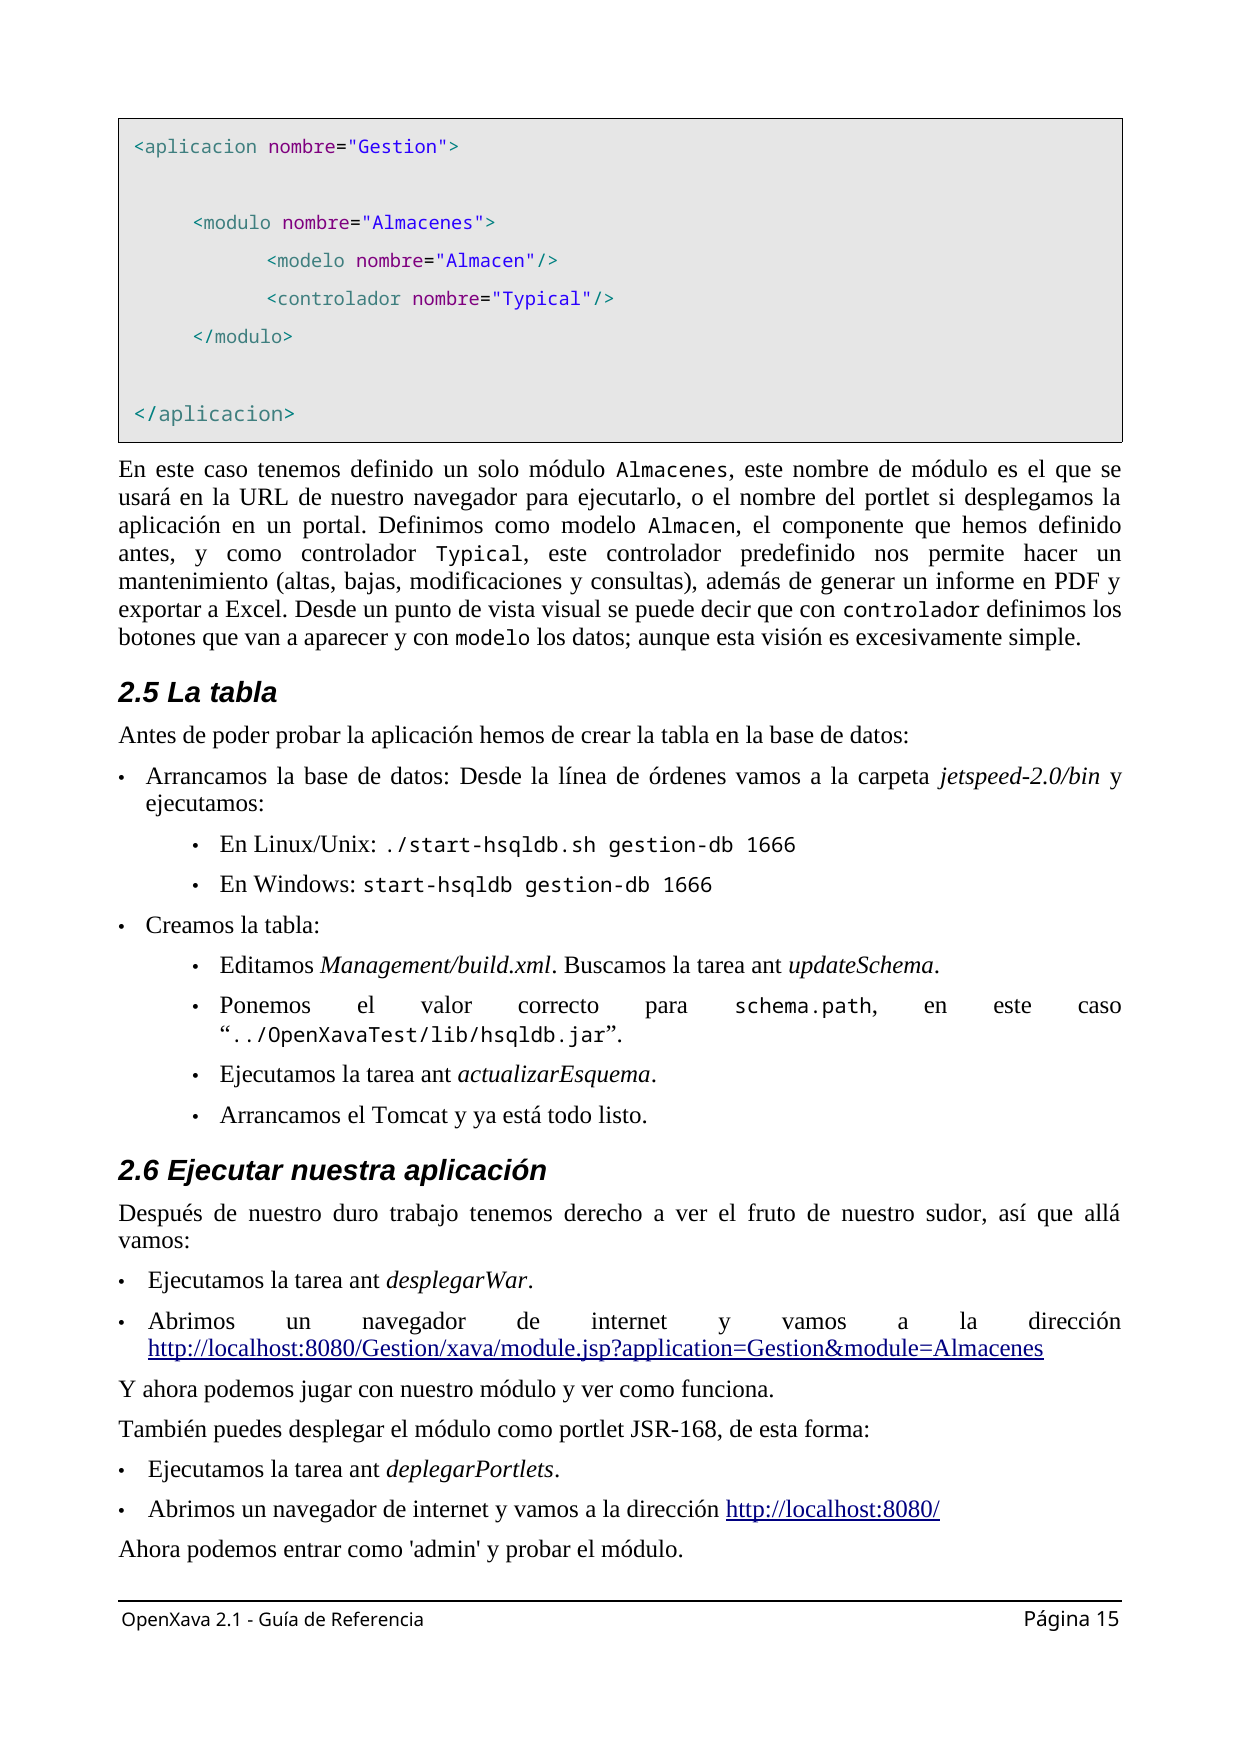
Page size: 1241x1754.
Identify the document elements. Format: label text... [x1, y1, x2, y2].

list Ponemos el valor correcto para schema.path, en este caso “../OpenXavaTest/lib/hsqldb.jar”. [192, 992, 1122, 1048]
text En este caso tenemos definido un solo módulo Almacenes, este nombre de módulo es el que se usará en la URL de nuestro navegador para ejecutarlo, o el nombre del portlet si desplegamos la aplicación en un portal. Definimos como modelo Almacen, el componente que hemos definido antes, y como controlador Typical, este controlador predefinido nos permite hacer un mantenimiento (altas, bajas, modificaciones y consultas), además de generar un informe en PDF y exportar a Excel. Desde un punto de vista visual se puede decir que con controlador definimos los botones que van a aparecer y con modelo los datos; aunque esta visión es excesivamente simple. [118, 455, 1122, 651]
list En Linux/Unix: ./start-hsqldb.sh gestion-db 1666 [192, 830, 1122, 858]
list Arrancamos la base de datos: Desde la línea de órdenes vamos a la carpeta jetspeed-2.0/bin y ejecutamos: [118, 762, 1122, 817]
text <controlador nombre="Typical"/> [119, 270, 1122, 308]
text Después de nuestro duro trabajo tenemos derecho a ver el fruto de nuestro sudor, así que allá vamos: [118, 1199, 1122, 1254]
text </modulo> [119, 308, 1122, 346]
text Y ahora podemos jugar con nuestro módulo y ver como funciona. [118, 1375, 1122, 1402]
list Abrimos un navegador de internet y vamos a la dirección http://localhost:8080/Gestion/xava/module.jsp?application=Gestion&module=Almacenes [118, 1307, 1122, 1362]
text <modelo nombre="Almacen"/> [119, 232, 1122, 270]
list Creamos la tabla: [118, 911, 1122, 939]
list Ejecutamos la tarea ant deplegarPortlets. [118, 1455, 1122, 1483]
list Arrancamos el Tomcat y ya está todo listo. [192, 1101, 1122, 1128]
subtitle Ejecutar nuestra aplicación [118, 1153, 1122, 1186]
text También puedes desplegar el módulo como portlet JSR-168, de esta forma: [118, 1415, 1122, 1443]
text </aplicacion> [119, 384, 1122, 442]
list En Windows: start-hsqldb gestion-db 1666 [192, 870, 1122, 899]
text <aplicacion nombre="Gestion"> [119, 119, 1122, 156]
subtitle La tabla [118, 676, 1122, 709]
list Ejecutamos la tarea ant desplegarWar. [118, 1267, 1122, 1294]
list Ejecutamos la tarea ant actualizarEsquema. [192, 1061, 1122, 1088]
list Editamos Management/build.xml. Buscamos la tarea ant updateSchema. [192, 951, 1122, 979]
text Ahora podemos entrar como 'admin' y probar el módulo. [118, 1536, 1122, 1563]
text Antes de poder probar la aplicación hemos de crear la tabla en la base de datos: [118, 722, 1122, 749]
list Abrimos un navegador de internet y vamos a la dirección http://localhost:8080/ [118, 1495, 1122, 1523]
text <modulo nombre="Almacenes"> [119, 194, 1122, 232]
